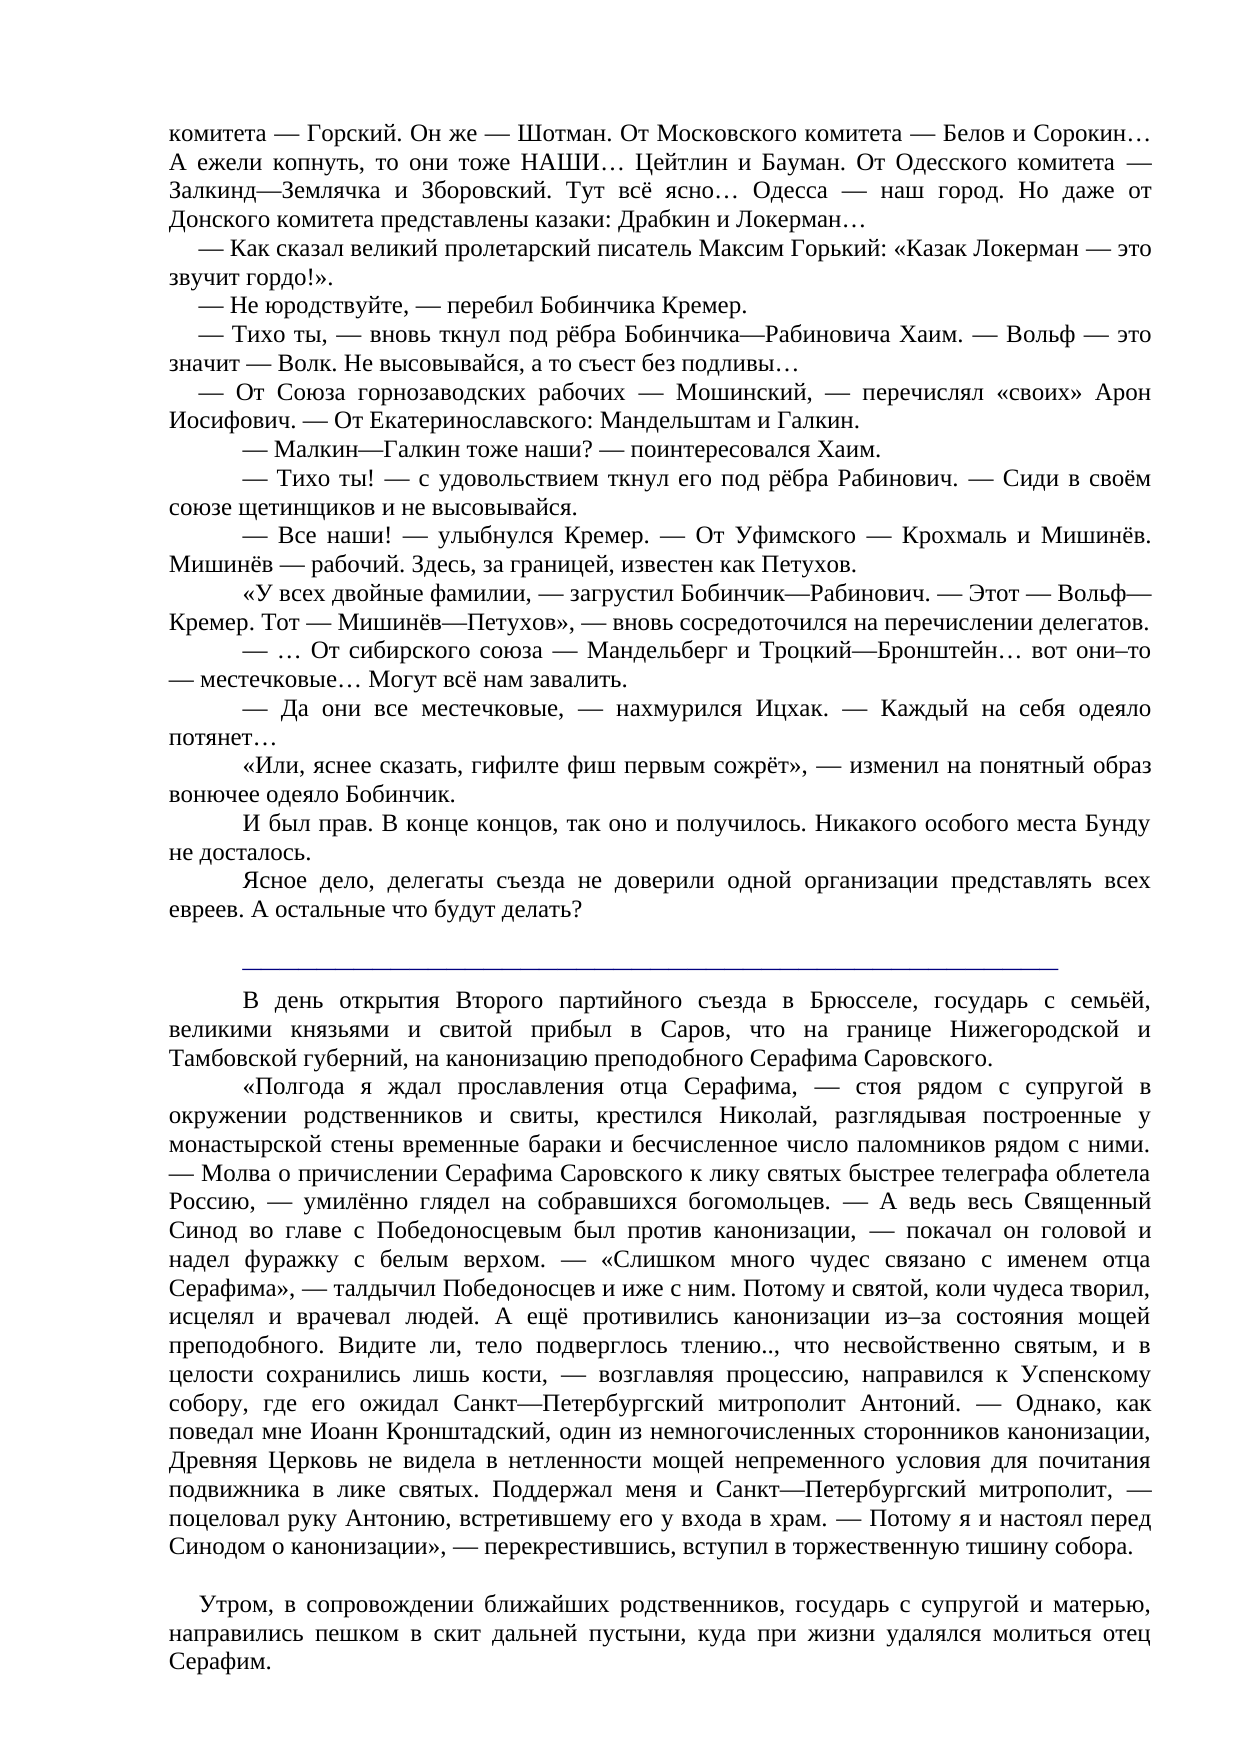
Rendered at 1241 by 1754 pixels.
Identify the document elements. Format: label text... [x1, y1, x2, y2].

text — От Союза горнозаводских рабочих — Мошинский, — перечислял «своих» Арон Иосифович. — От Екатеринославского: Мандельштам и Галкин. [169, 377, 1152, 434]
text Ясное дело, делегаты съезда не доверили одной организации представлять всех евреев. А остальные что будут делать? [169, 866, 1152, 923]
text комитета — Горский. Он же — Шотман. От Московского комитета — Белов и Сорокин… А ежели копнуть, то они тоже НАШИ… Цейтлин и Бауман. От Одесского комитета — Залкинд—Землячка и Зборовский. Тут всё ясно… Одесса — наш город. Но даже от Донского комитета представлены казаки: Драбкин и Локерман… [169, 118, 1152, 233]
text — Да они все местечковые, — нахмурился Ицхак. — Каждый на себя одеяло потянет… [169, 693, 1152, 751]
text Утром, в сопровождении ближайших родственников, государь с супругой и матерью, направились пешком в скит дальней пустыни, куда при жизни удалялся молиться отец Серафим. [169, 1589, 1152, 1675]
subtitle ____________________________________________ [169, 935, 1152, 973]
text «У всех двойные фамилии, — загрустил Бобинчик—Рабинович. — Этот — Вольф—Кремер. Тот — Мишинёв—Петухов», — вновь сосредоточился на перечислении делегатов. [169, 578, 1152, 636]
text — Тихо ты! — с удовольствием ткнул его под рёбра Рабинович. — Сиди в своём союзе щетинщиков и не высовывайся. [169, 463, 1152, 521]
text — Все наши! — улыбнулся Кремер. — От Уфимского — Крохмаль и Мишинёв. Мишинёв — рабочий. Здесь, за границей, известен как Петухов. [169, 521, 1152, 578]
text «Или, яснее сказать, гифилте фиш первым сожрёт», — изменил на понятный образ вонючее одеяло Бобинчик. [169, 751, 1152, 808]
text — Тихо ты, — вновь ткнул под рёбра Бобинчика—Рабиновича Хаим. — Вольф — это значит — Волк. Не высовывайся, а то съест без подливы… [169, 319, 1152, 377]
text — Малкин—Галкин тоже наши? — поинтересовался Хаим. [169, 434, 1152, 463]
text И был прав. В конце концов, так оно и получилось. Никакого особого места Бунду не досталось. [169, 808, 1152, 866]
text «Полгода я ждал прославления отца Серафима, — стоя рядом с супругой в окружении родственников и свиты, крестился Николай, разглядывая построенные у монастырской стены временные бараки и бесчисленное число паломников рядом с ними. — Молва о причислении Серафима Саровского к лику святых быстрее телеграфа облетела Россию, — умилённо глядел на собравшихся богомольцев. — А ведь весь Священный Синод во главе с Победоносцевым был против канонизации, — покачал он головой и надел фуражку с белым верхом. — «Слишком много чудес связано с именем отца Серафима», — талдычил Победоносцев и иже с ним. Потому и святой, коли чудеса творил, исцелял и врачевал людей. А ещё противились канонизации из–за состояния мощей преподобного. Видите ли, тело подверглось тлению.., что несвойственно святым, и в целости сохранились лишь кости, — возглавляя процессию, направился к Успенскому собору, где его ожидал Санкт—Петербургский митрополит Антоний. — Однако, как поведал мне Иоанн Кронштадский, один из немногочисленных сторонников канонизации, Древняя Церковь не видела в нетленности мощей непременного условия для почитания подвижника в лике святых. Поддержал меня и Санкт—Петербургский митрополит, — поцеловал руку Антонию, встретившему его у входа в храм. — Потому я и настоял перед Синодом о канонизации», — перекрестившись, вступил в торжественную тишину собора. [169, 1071, 1152, 1560]
text — Как сказал великий пролетарский писатель Максим Горький: «Казак Локерман — это звучит гордо!». [169, 233, 1152, 291]
text — … От сибирского союза — Мандельберг и Троцкий—Бронштейн… вот они–то — местечковые… Могут всё нам завалить. [169, 636, 1152, 693]
text — Не юродствуйте, — перебил Бобинчика Кремер. [169, 291, 1152, 319]
text В день открытия Второго партийного съезда в Брюсселе, государь с семьёй, великими князьями и свитой прибыл в Саров, что на границе Нижегородской и Тамбовской губерний, на канонизацию преподобного Серафима Саровского. [169, 985, 1152, 1071]
